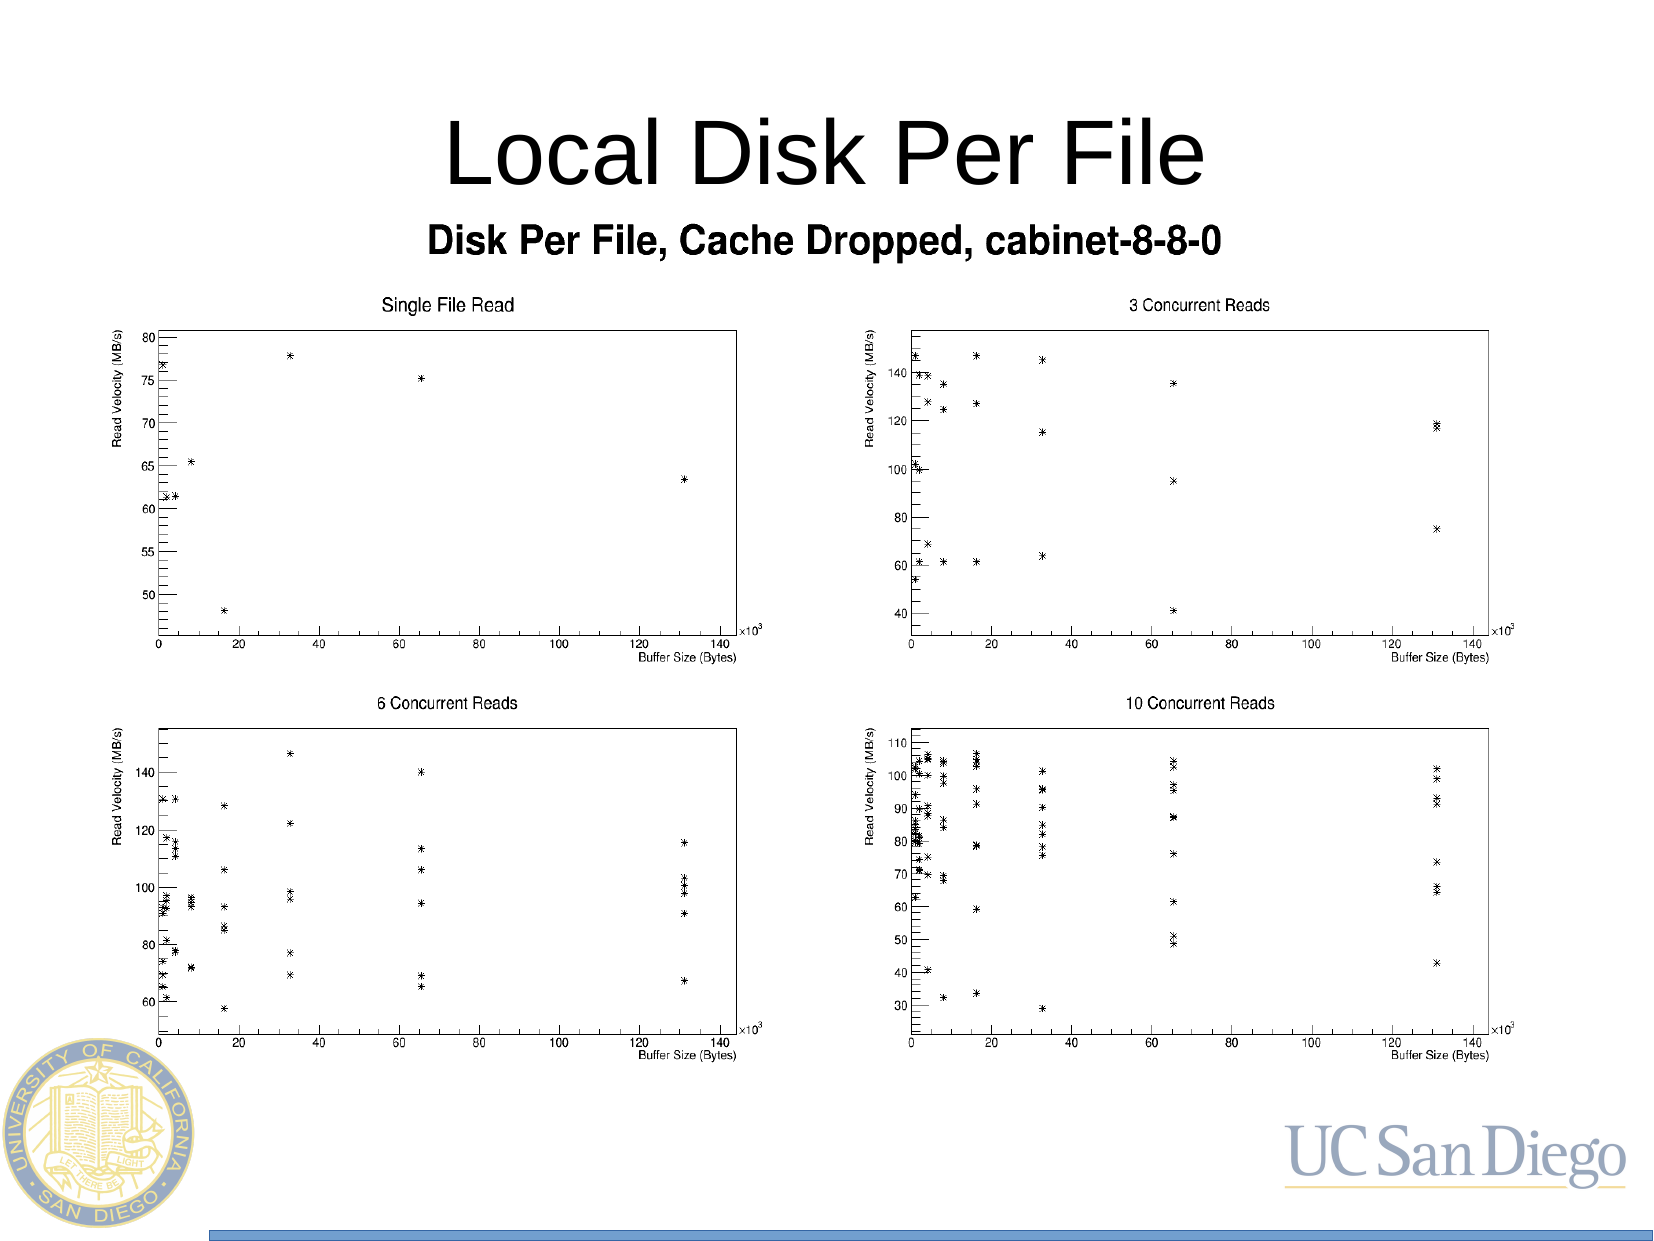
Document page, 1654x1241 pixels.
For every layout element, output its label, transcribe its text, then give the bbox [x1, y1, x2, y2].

picture [1253, 1089, 1653, 1230]
text_box [209, 1230, 1653, 1241]
title Local Disk Per File [82, 49, 1571, 257]
picture [0, 195, 1576, 1231]
